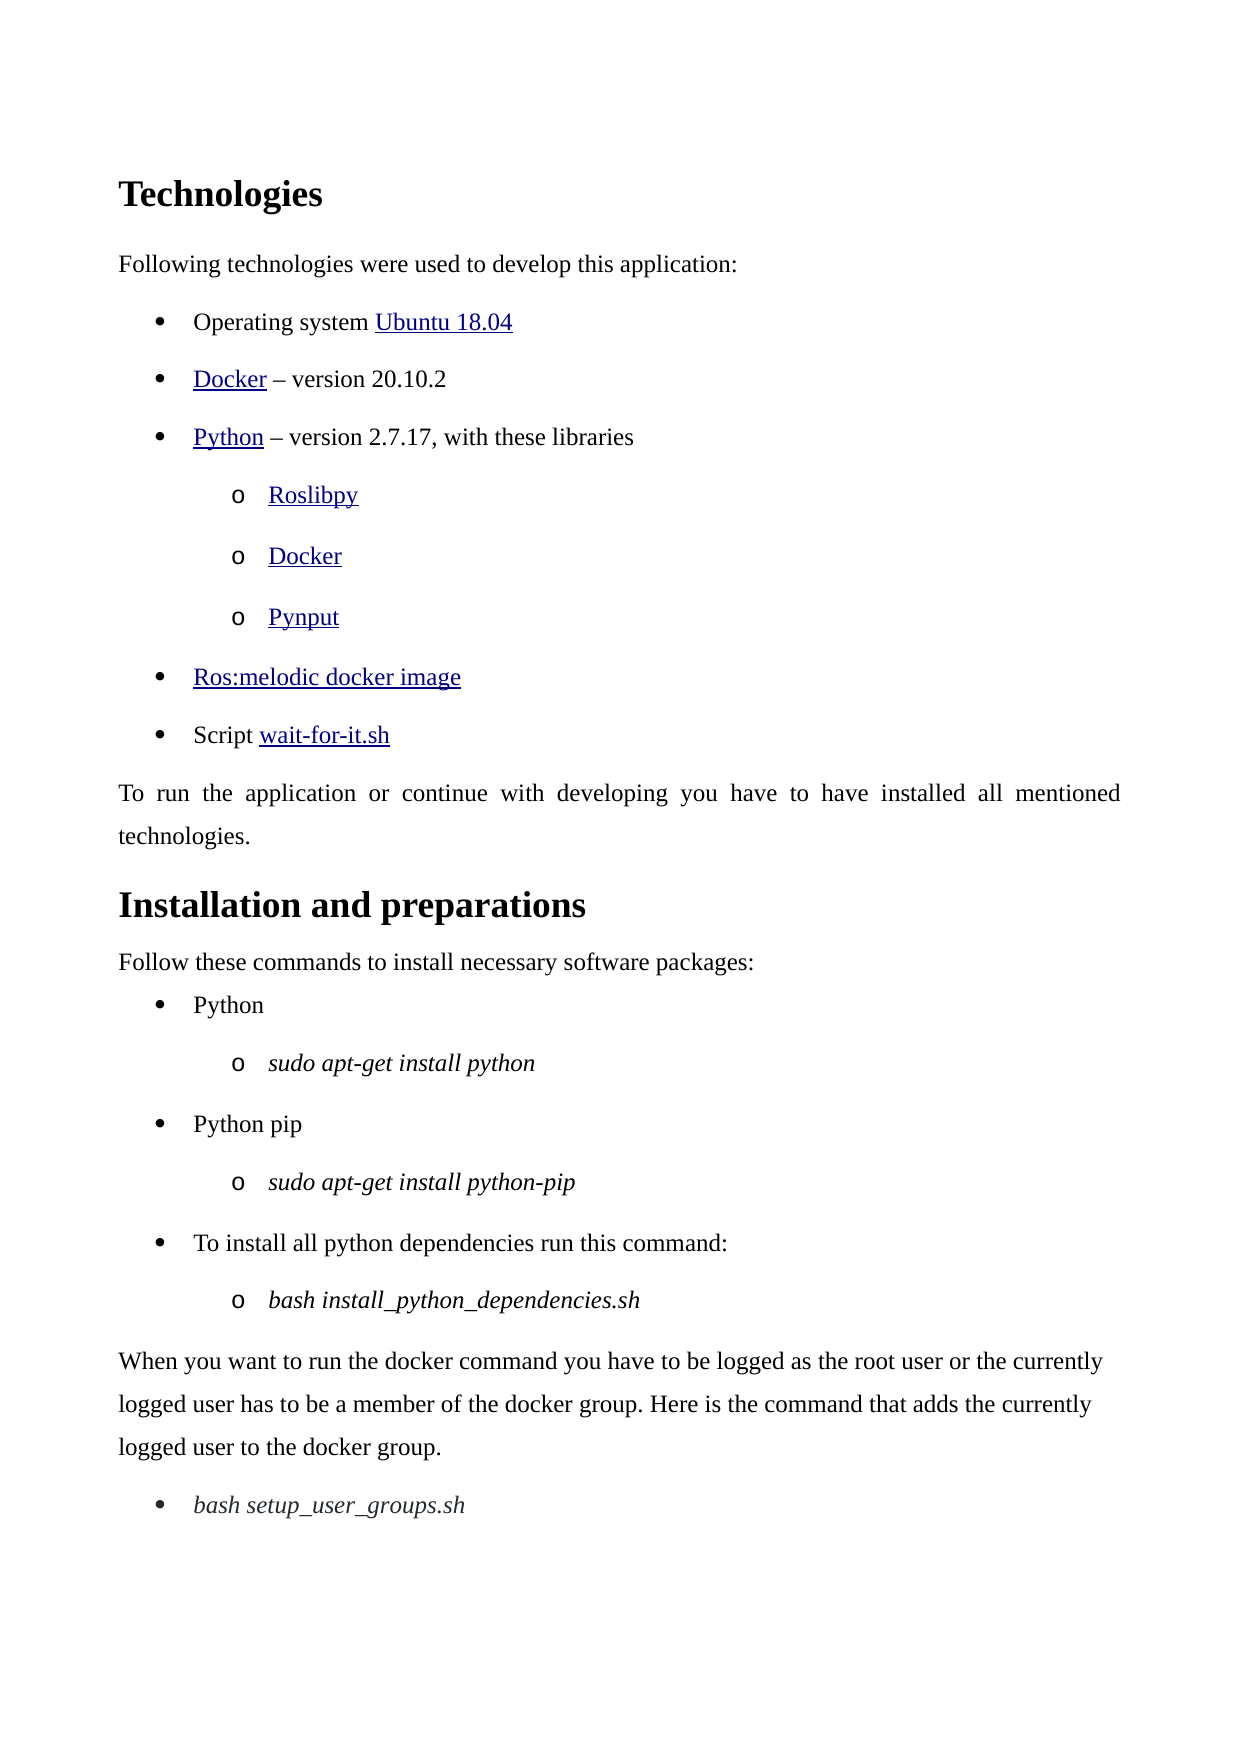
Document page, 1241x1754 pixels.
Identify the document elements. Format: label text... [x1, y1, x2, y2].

list Pynput [231, 602, 1122, 632]
list sudo apt-get install python-pip [231, 1167, 1122, 1198]
subtitle Installation and preparations [118, 883, 1122, 926]
list Script wait-for-it.sh [156, 720, 1122, 749]
list Docker – version 20.10.2 [156, 364, 1122, 393]
list bash install_python_dependencies.sh [231, 1285, 1122, 1316]
text Following technologies were used to develop this application: [118, 249, 1122, 278]
text Follow these commands to install necessary software packages: [118, 947, 1122, 976]
text To run the application or continue with developing you have to have installed all mentioned technologies. [118, 778, 1122, 850]
text When you want to run the docker command you have to be logged as the root user or the currently logged user has to be a member of the docker group. Here is the command that adds the currently logged user to the docker group. [118, 1346, 1122, 1461]
list Python pip [156, 1109, 1122, 1138]
subtitle Technologies [118, 172, 1122, 215]
list sudo apt-get install python [231, 1048, 1122, 1079]
list Python – version 2.7.17, with these libraries [156, 422, 1122, 451]
list bash setup_user_groups.sh [156, 1490, 1122, 1519]
list To install all python dependencies run this command: [156, 1228, 1122, 1256]
list Ros:melodic docker image [156, 662, 1122, 691]
list Operating system Ubuntu 18.04 [156, 307, 1122, 336]
list Roslibpy [231, 480, 1122, 511]
list Python [156, 991, 1122, 1019]
list Docker [231, 541, 1122, 572]
